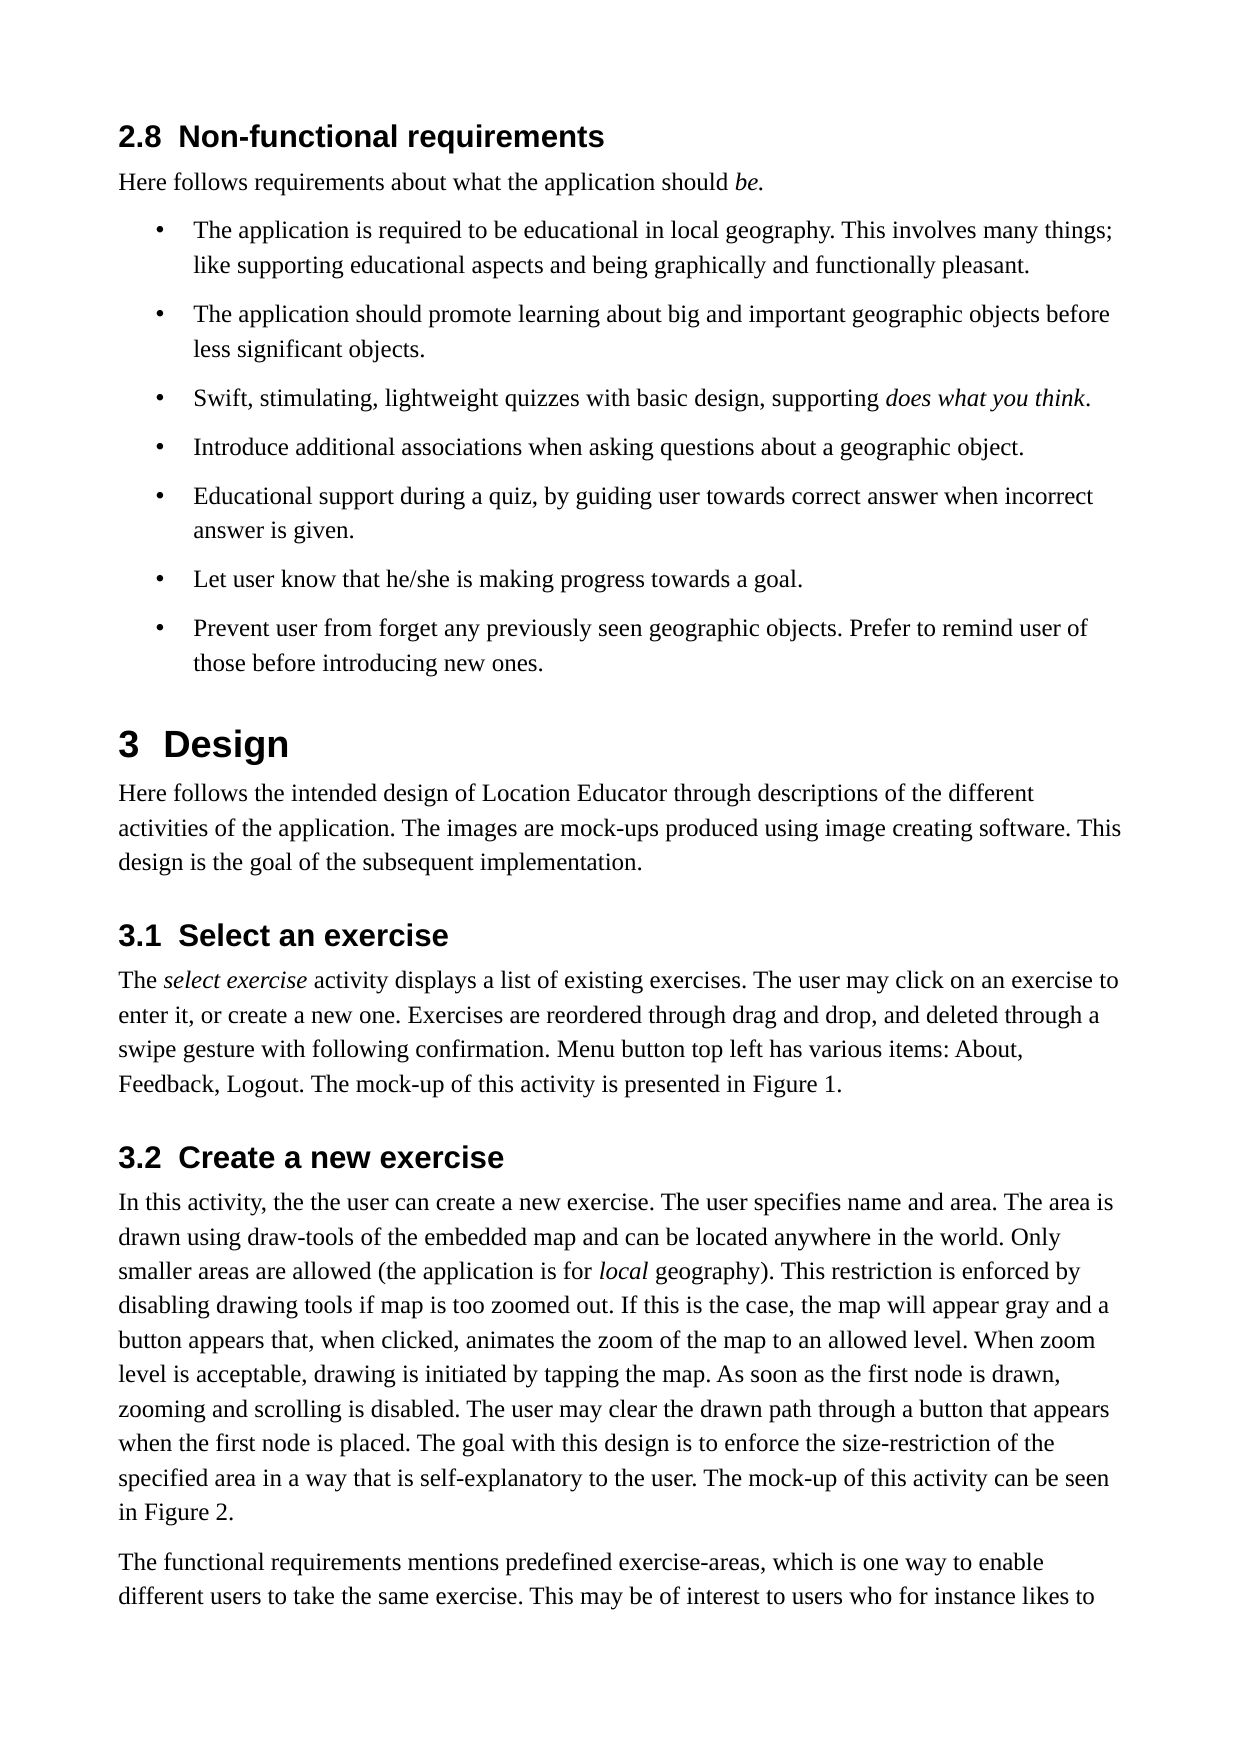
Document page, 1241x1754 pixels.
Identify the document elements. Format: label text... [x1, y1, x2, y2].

list The application is required to be educational in local geography. This involves many things; like supporting educational aspects and being graphically and functionally pleasant. [156, 216, 1122, 279]
list Let user know that he/she is making progress towards a goal. [156, 564, 1122, 593]
subtitle Create a new exercise [118, 1139, 1122, 1175]
subtitle Select an exercise [118, 917, 1122, 953]
list Swift, stimulating, lightweight quizzes with basic design, supporting does what you think. [156, 383, 1122, 411]
text In this activity, the the user can create a new exercise. The user specifies name and area. The area is drawn using draw-tools of the embedded map and can be located anywhere in the world. Only smaller areas are allowed (the application is for local geography). This restriction is enforced by disabling drawing tools if map is too zoomed out. If this is the case, the map will appear gray and a button appears that, when clicked, animates the zoom of the map to an allowed level. When zoom level is acceptable, drawing is initiated by tapping the map. As soon as the first node is drawn, zooming and scrolling is disabled. The user may clear the drawn path through a button that appears when the first node is placed. The goal with this design is to enforce the size-restriction of the specified area in a way that is self-explanatory to the user. The mock-up of this activity can be seen in Figure 2. [118, 1187, 1122, 1526]
subtitle Non-functional requirements [118, 118, 1122, 154]
subtitle Design [118, 722, 1122, 766]
list Prevent user from forget any previously seen geographic objects. Prefer to remind user of those before introducing new ones. [156, 613, 1122, 677]
text The select exercise activity displays a list of existing exercises. The user may click on an exercise to enter it, or create a new one. Exercises are reordered through drag and drop, and deleted through a swipe gesture with following confirmation. Menu button top left has various items: About, Feedback, Logout. The mock-up of this activity is presented in Figure 1. [118, 965, 1122, 1098]
list The application should promote learning about big and important geographic objects before less significant objects. [156, 299, 1122, 362]
list Educational support during a quiz, by guiding user towards correct answer when incorrect answer is given. [156, 481, 1122, 544]
list Introduce additional associations when asking questions about a geographic object. [156, 432, 1122, 461]
text The functional requirements mentions predefined exercise-areas, which is one way to enable different users to take the same exercise. This may be of interest to users who for instance likes to [118, 1547, 1122, 1610]
text Here follows requirements about what the application should be. [118, 167, 1122, 195]
text Here follows the intended design of Location Educator through descriptions of the different activities of the application. The images are mock-ups produced using image creating software. This design is the goal of the subsequent implementation. [118, 778, 1122, 876]
